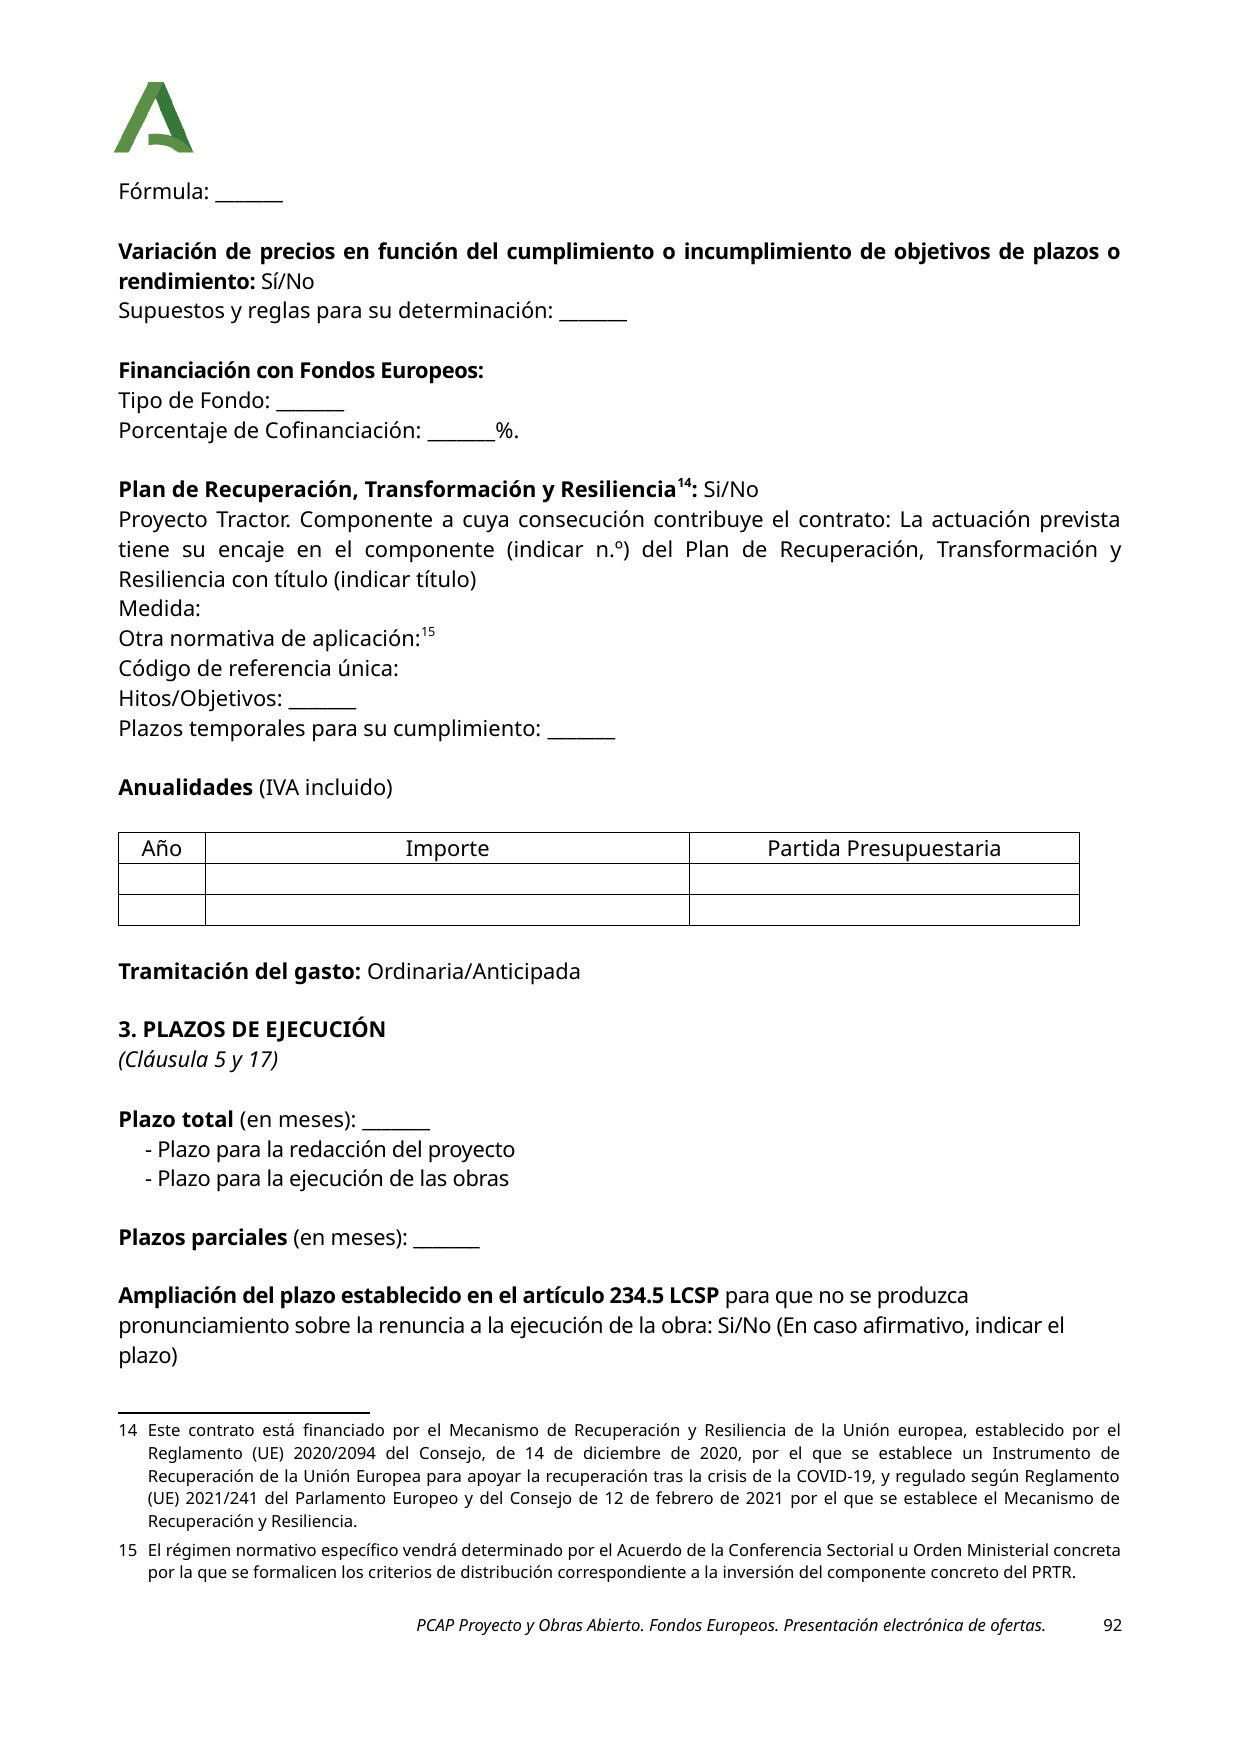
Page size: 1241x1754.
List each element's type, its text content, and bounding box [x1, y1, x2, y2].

table_header Importe [206, 833, 689, 863]
text - Plazo para la redacción del proyecto [118, 1134, 1122, 1163]
text Financiación con Fondos Europeos: [118, 355, 1122, 385]
text Fórmula: _______ [118, 176, 1122, 206]
text Plazos temporales para su cumplimiento: _______ [118, 713, 1122, 742]
text - Plazo para la ejecución de las obras [118, 1163, 1122, 1193]
text Supuestos y reglas para su determinación: _______ [118, 296, 1122, 325]
table_cell [206, 895, 689, 925]
text Ampliación del plazo establecido en el artículo 234.5 LCSP para que no se produzca pronunciamiento sobre la renuncia a la ejecución de la obra: Si/No (En caso afirmativo, indicar el plazo) [118, 1281, 1122, 1370]
text Plan de Recuperación, Transformación y Resiliencia: Si/No [118, 474, 1122, 504]
table_header Año [119, 833, 205, 863]
text Hitos/Objetivos: _______ [118, 683, 1122, 713]
text Variación de precios en función del cumplimiento o incumplimiento de objetivos de plazos o rendimiento: Sí/No [118, 236, 1122, 296]
text 3. PLAZOS DE EJECUCIÓN [118, 1014, 1122, 1044]
text Proyecto Tractor. Componente a cuya consecución contribuye el contrato: La actuación prevista tiene su encaje en el componente (indicar n.º) del Plan de Recuperación, Transformación y Resiliencia con título (indicar título) [118, 504, 1122, 593]
text (Cláusula 5 y 17) [118, 1044, 1122, 1074]
text Este contrato está financiado por el Mecanismo de Recuperación y Resiliencia de la Unión europea, establecido por el Reglamento (UE) 2020/2094 del Consejo, de 14 de diciembre de 2020, por el que se establece un Instrumento de Recuperación de la Unión Europea para apoyar la recuperación tras la crisis de la COVID-19, y regulado según Reglamento (UE) 2021/241 del Parlamento Europeo y del Consejo de 12 de febrero de 2021 por el que se establece el Mecanismo de Recuperación y Resiliencia. [118, 1419, 1122, 1532]
table_cell [206, 864, 689, 894]
text Tipo de Fondo: _______ [118, 385, 1122, 415]
text El régimen normativo específico vendrá determinado por el Acuerdo de la Conferencia Sectorial u Orden Ministerial concreta por la que se formalicen los criterios de distribución correspondiente a la inversión del componente concreto del PRTR. [118, 1538, 1122, 1584]
table_cell [690, 864, 1079, 894]
table_cell [119, 864, 205, 894]
text Medida: [118, 593, 1122, 623]
table_cell [119, 895, 205, 925]
text Tramitación del gasto: Ordinaria/Anticipada [118, 956, 1122, 986]
text Plazo total (en meses): _______ [118, 1104, 1122, 1134]
text Otra normativa de aplicación: [118, 623, 1122, 653]
picture [109, 77, 198, 157]
text Código de referencia única: [118, 653, 1122, 683]
text Anualidades (IVA incluido) [118, 772, 1122, 802]
table_cell [690, 895, 1079, 925]
text Porcentaje de Cofinanciación: _______%. [118, 415, 1122, 444]
text Plazos parciales (en meses): _______ [118, 1222, 1122, 1252]
table_header Partida Presupuestaria [690, 833, 1079, 863]
